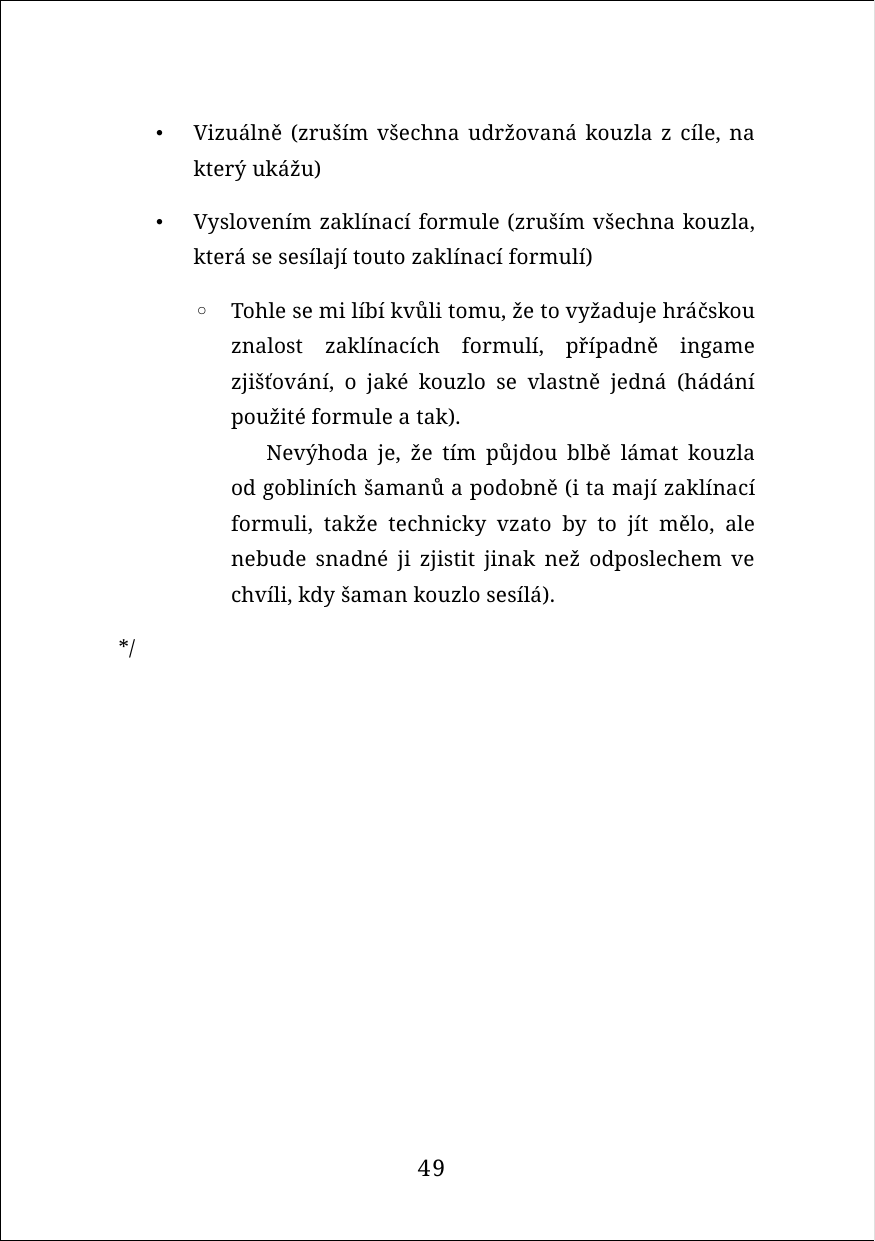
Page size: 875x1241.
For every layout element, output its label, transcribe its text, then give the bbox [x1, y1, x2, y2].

list Tohle se mi líbí kvůli tomu, že to vyžaduje hráčskou znalost zaklínacích formulí, případně ingame zjišťování, o jaké kouzlo se vlastně jedná (hádání použité formule a tak). Nevýhoda je, že tím půjdou blbě lámat kouzla od gobliních šamanů a podobně (i ta mají zaklínací formuli, takže technicky vzato by to jít mělo, ale nebude snadné ji zjistit jinak než odposlechem ve chvíli, kdy šaman kouzlo sesílá). [193, 296, 756, 608]
text */ [118, 633, 756, 662]
list Vyslovením zaklínací formule (zruším všechna kouzla, která se sesílají touto zaklínací formulí) [156, 207, 756, 271]
list Vizuálně (zruším všechna udržovaná kouzla z cíle, na který ukážu) [156, 118, 756, 182]
